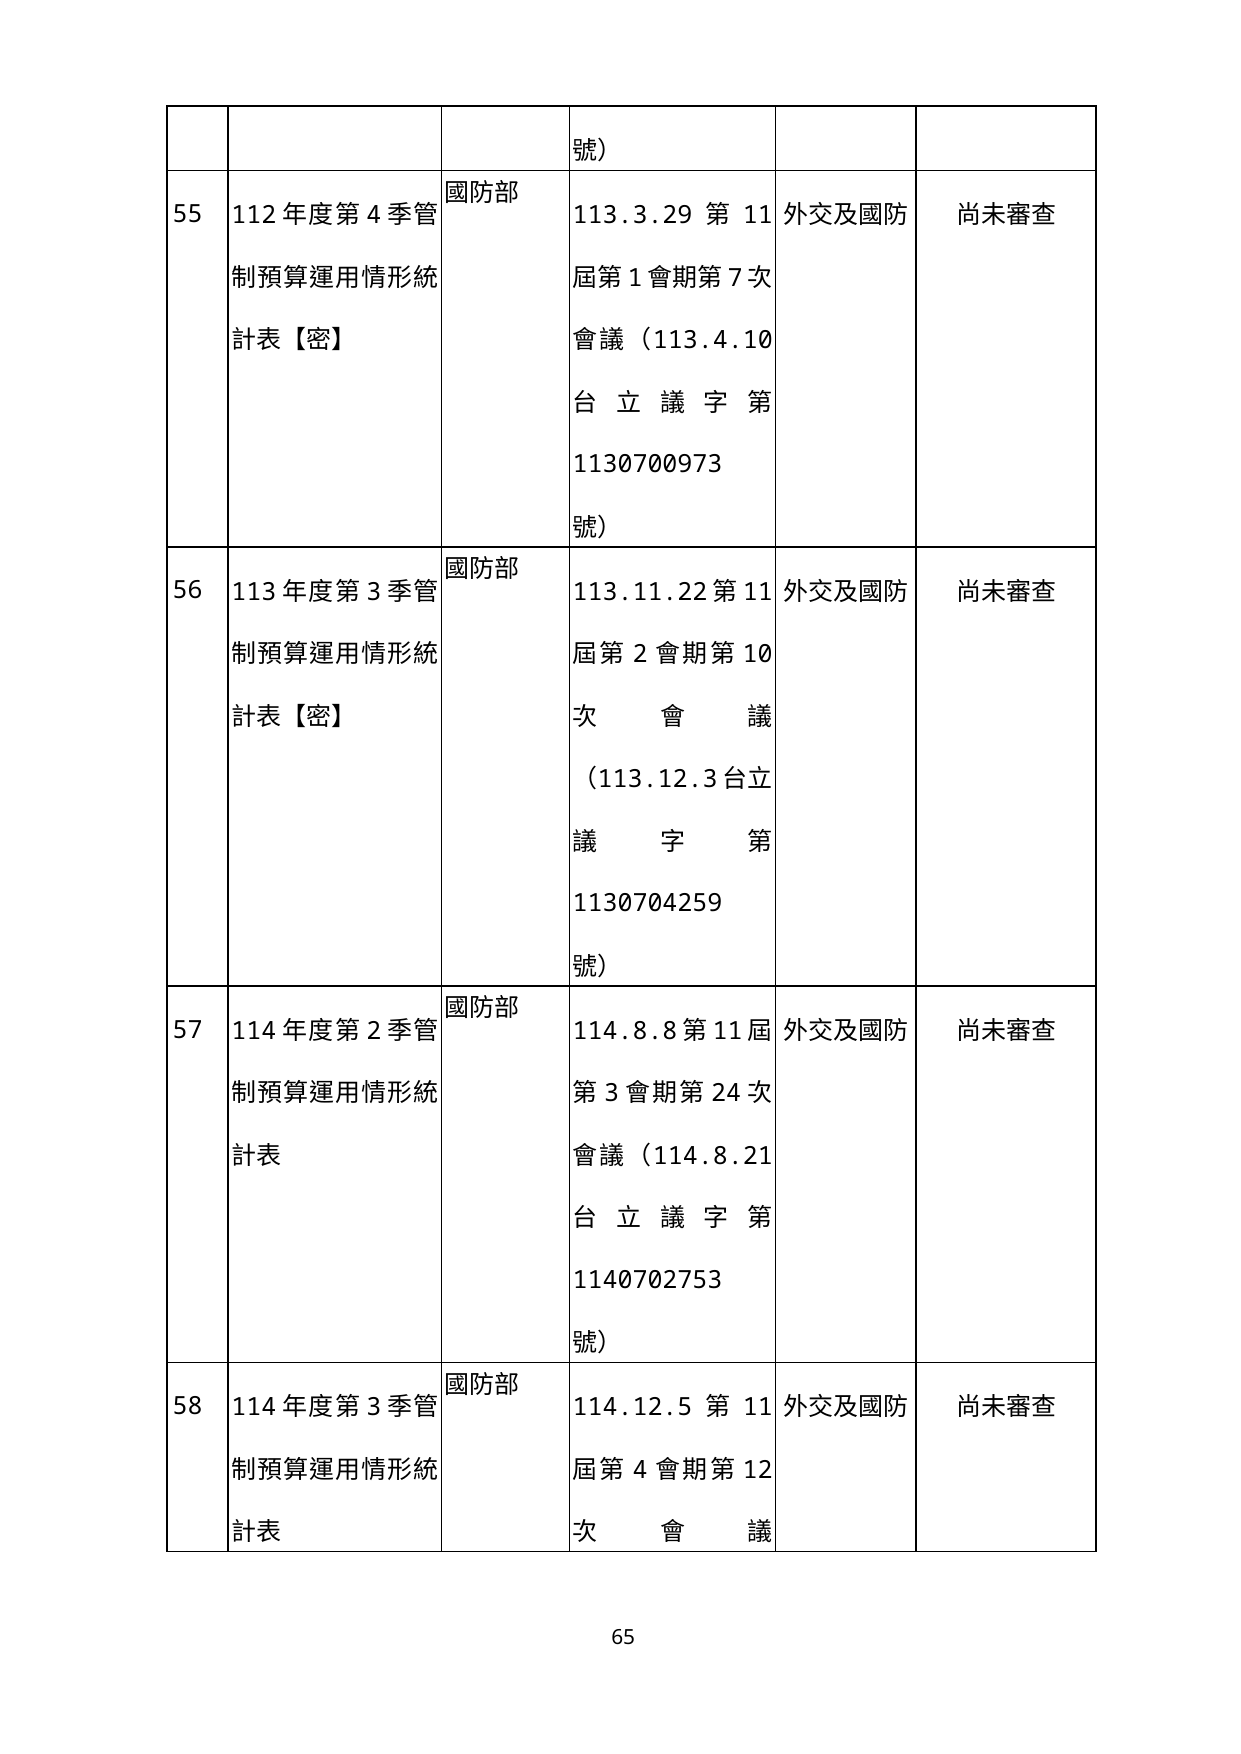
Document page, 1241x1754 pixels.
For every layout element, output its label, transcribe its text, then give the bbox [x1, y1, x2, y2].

table_cell [168, 1363, 227, 1551]
table_cell 尚未審查 [917, 987, 1095, 1362]
table_cell 114.8.8第11屆第3會期第24次會議（114.8.21台立議字第1140702753號） [570, 987, 775, 1362]
table_cell 外交及國防 [776, 1363, 915, 1551]
table_cell [168, 987, 227, 1362]
table_cell [442, 107, 569, 169]
table_cell 尚未審查 [917, 1363, 1095, 1551]
table_cell [168, 107, 227, 169]
table_cell 國防部 [442, 548, 569, 985]
table_cell [168, 171, 227, 546]
table_cell 113.11.22第11屆第2會期第10次會議（113.12.3台立議字第1130704259號） [570, 548, 775, 985]
table_cell 國防部 [442, 987, 569, 1362]
table_cell 112年度第4季管制預算運用情形統計表【密】 [229, 171, 441, 546]
table_cell 國防部 [442, 1363, 569, 1551]
table_cell 外交及國防 [776, 987, 915, 1362]
table_cell 尚未審查 [917, 171, 1095, 546]
table_cell 114.12.5第11屆第4會期第12次會議 [570, 1363, 775, 1551]
table_cell 114年度第2季管制預算運用情形統計表 [229, 987, 441, 1362]
table_cell 113.3.29第11屆第1會期第7次會議（113.4.10台立議字第1130700973號） [570, 171, 775, 546]
table_cell [229, 107, 441, 169]
table_cell [917, 107, 1095, 169]
table_cell 114年度第3季管制預算運用情形統計表 [229, 1363, 441, 1551]
table_cell 113年度第3季管制預算運用情形統計表【密】 [229, 548, 441, 985]
table_cell 外交及國防 [776, 171, 915, 546]
table_cell 號） [570, 107, 775, 169]
table_cell 國防部 [442, 171, 569, 546]
table_cell 尚未審查 [917, 548, 1095, 985]
table_cell [776, 107, 915, 169]
table_cell 外交及國防 [776, 548, 915, 985]
table_cell [168, 548, 227, 985]
